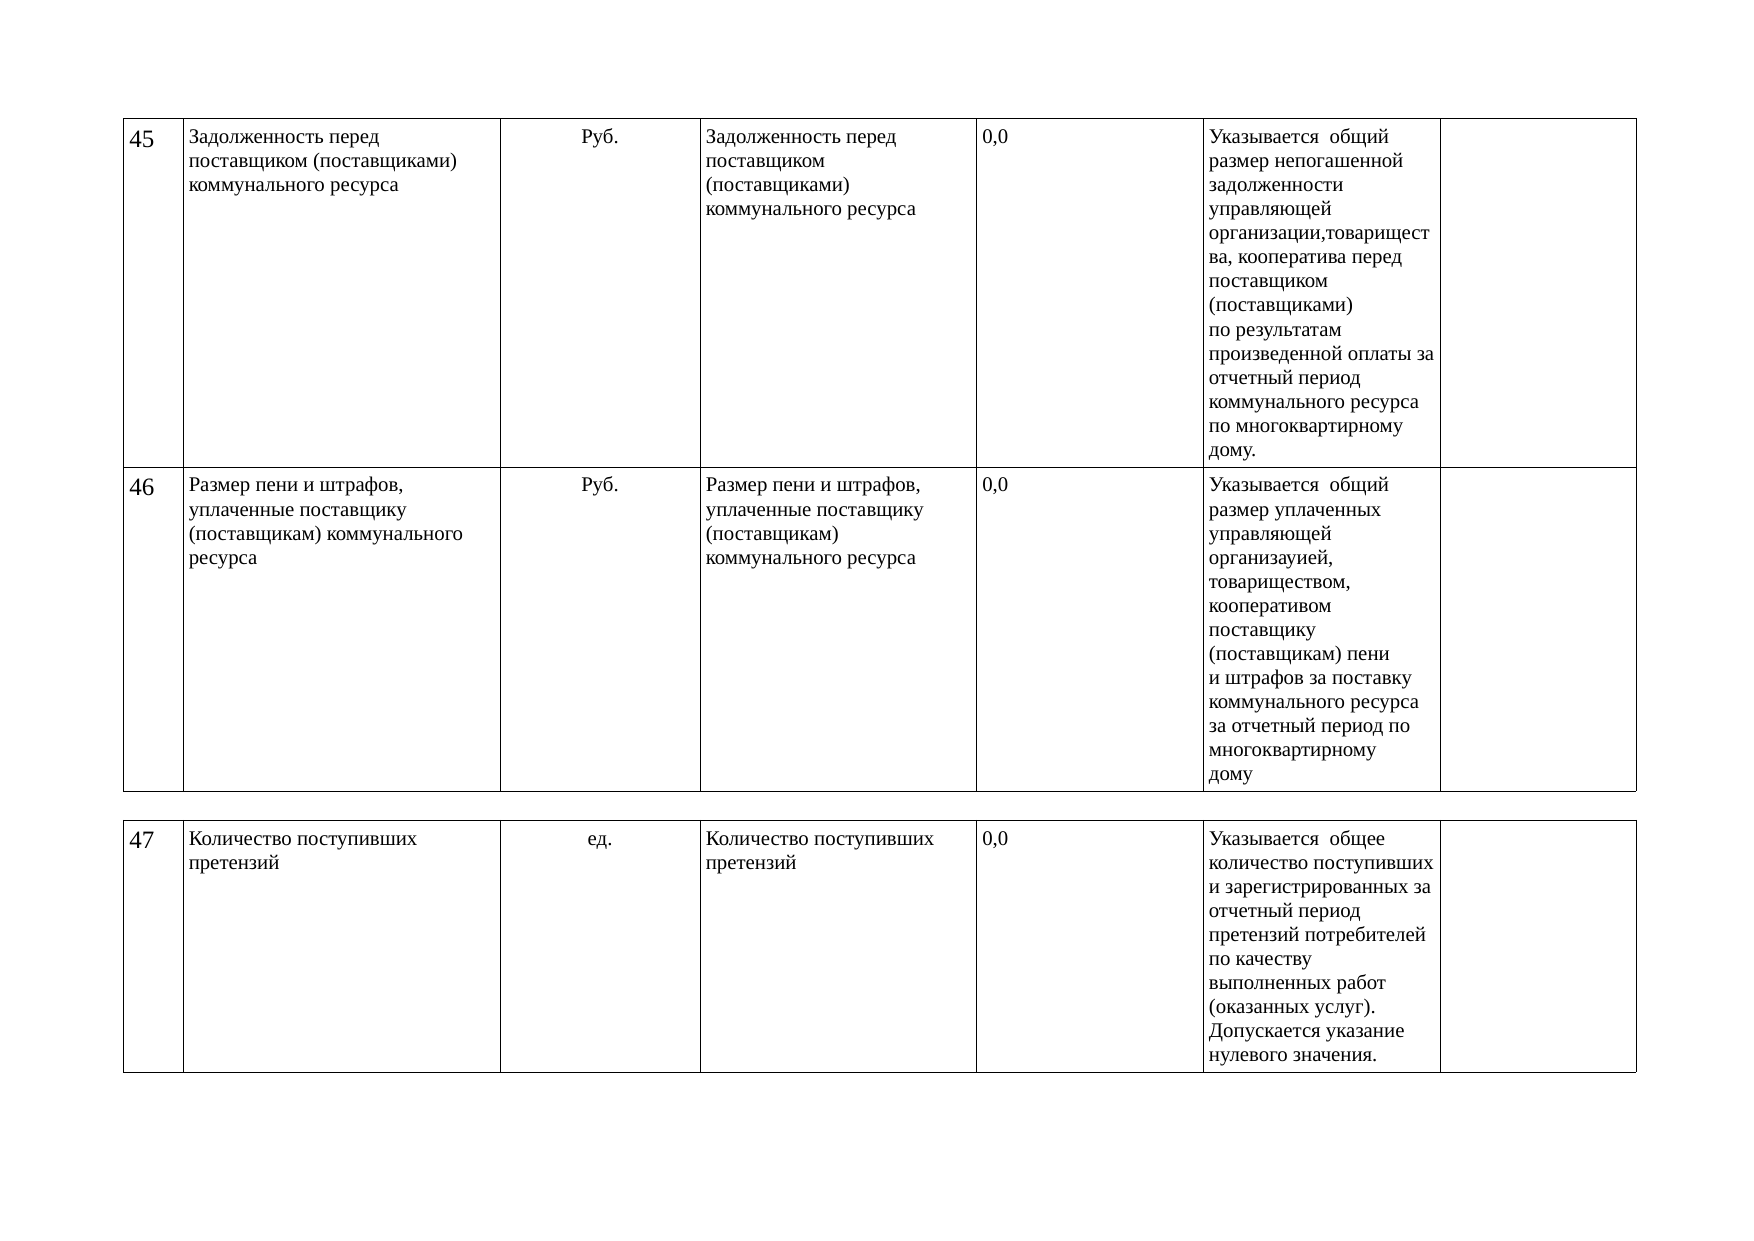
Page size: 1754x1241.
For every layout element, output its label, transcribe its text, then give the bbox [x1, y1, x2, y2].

table_header Руб. [501, 119, 700, 467]
table_header 45 [124, 119, 183, 467]
table_header Количество поступивших претензий [184, 821, 500, 1072]
table_header 47 [124, 821, 183, 1072]
table_header Указывается общее количество поступивших и зарегистрированных за отчетный период претензий потребителей по качеству выполненных работ (оказанных услуг). Допускается указание нулевого значения. [1204, 821, 1440, 1072]
table_cell Размер пени и штрафов, уплаченные поставщику (поставщикам) коммунального ресурса [701, 468, 976, 791]
table_header ед. [501, 821, 700, 1072]
table_cell Указывается общий размер уплаченных управляющей организауией, товариществом, кооперативом поставщику (поставщикам) пени и штрафов за поставку коммунального ресурса за отчетный период по многоквартирному дому [1204, 468, 1440, 791]
table_cell Руб. [501, 468, 700, 791]
table_cell 46 [124, 468, 183, 791]
table_header Задолженность перед поставщиком (поставщиками) коммунального ресурса [701, 119, 976, 467]
table_header 0,0 [977, 821, 1203, 1072]
table_header [1441, 119, 1636, 467]
table_header Задолженность перед поставщиком (поставщиками) коммунального ресурса [184, 119, 500, 467]
table_header [1441, 821, 1636, 1072]
table_cell [1441, 468, 1636, 791]
table_header Указывается общий размер непогашенной задолженности управляющей организации,товарищества, кооператива перед поставщиком (поставщиками) по результатам произведенной оплаты за отчетный период коммунального ресурса по многоквартирному дому. [1204, 119, 1440, 467]
table_cell Размер пени и штрафов, уплаченные поставщику (поставщикам) коммунального ресурса [184, 468, 500, 791]
table_header Количество поступивших претензий [701, 821, 976, 1072]
table_cell 0,0 [977, 468, 1203, 791]
table_header 0,0 [977, 119, 1203, 467]
